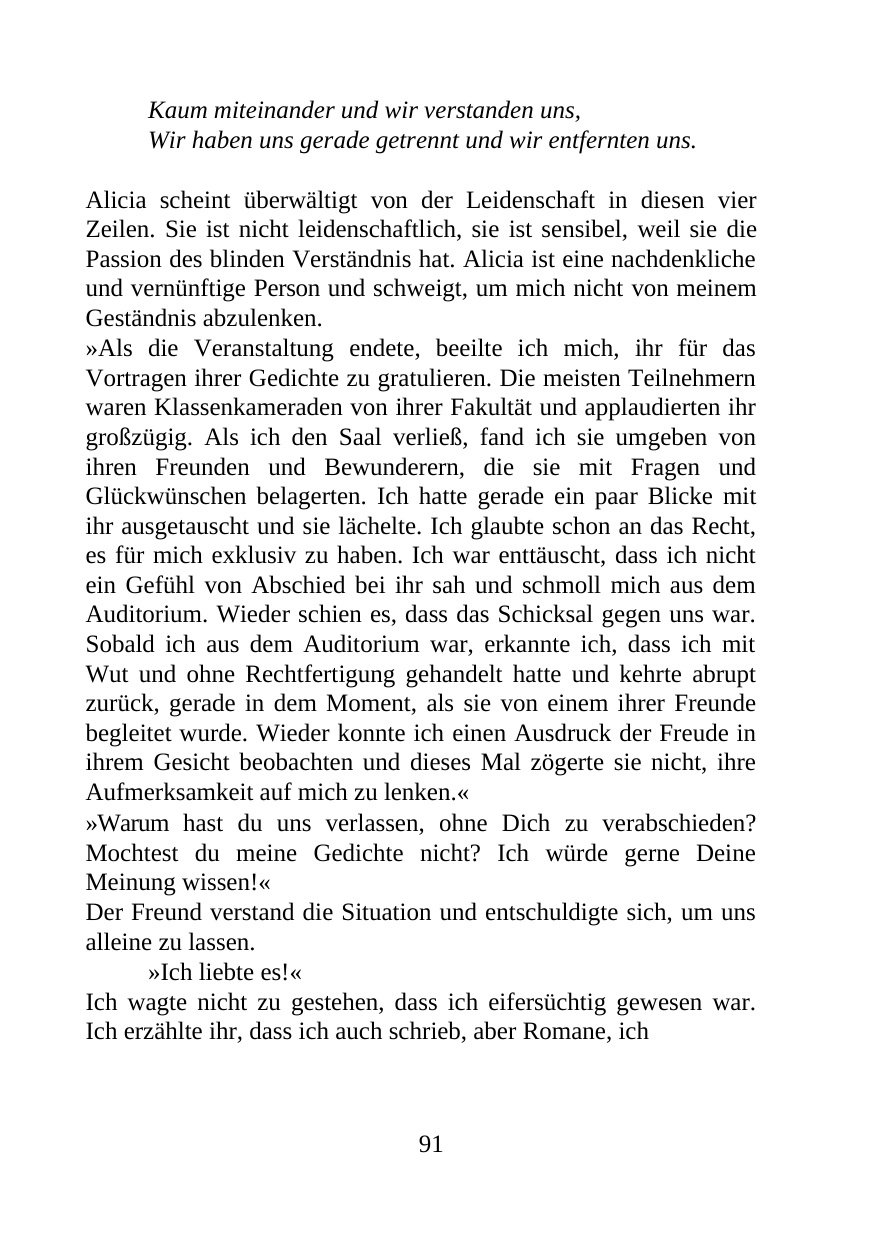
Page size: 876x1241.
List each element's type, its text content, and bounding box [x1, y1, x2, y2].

text Wir haben uns gerade getrennt und wir entfernten uns. [148, 125, 789, 153]
text »Warum hast du uns verlassen, ohne Dich zu verabschieden? Mochtest du meine Gedichte nicht? Ich würde gerne Deine Meinung wissen!« [85, 808, 757, 896]
text Alicia scheint überwältigt von der Leidenschaft in diesen vier Zeilen. Sie ist nicht leidenschaftlich, sie ist sensibel, weil sie die Passion des blinden Verständnis hat. Alicia ist eine nachdenkliche und vernünftige Person und schweigt, um mich nicht von meinem Geständnis abzulenken. [85, 185, 757, 332]
text Kaum miteinander und wir verstanden uns, [148, 95, 789, 123]
text Der Freund verstand die Situation und entschuldigte sich, um uns alleine zu lassen. [85, 897, 756, 956]
text Ich wagte nicht zu gestehen, dass ich eifersüchtig gewesen war. Ich erzählte ihr, dass ich auch schrieb, aber Romane, ich [85, 987, 757, 1045]
text »Als die Veranstaltung endete, beeilte ich mich, ihr für das Vortragen ihrer Gedichte zu gratulieren. Die meisten Teilnehmern waren Klassenkameraden von ihrer Fakultät und applaudierten ihr großzügig. Als ich den Saal verließ, fand ich sie umgeben von ihren Freunden und Bewunderern, die sie mit Fragen und Glückwünschen belagerten. Ich hatte gerade ein paar Blicke mit ihr ausgetauscht und sie lächelte. Ich glaubte schon an das Recht, es für mich exklusiv zu haben. Ich war enttäuscht, dass ich nicht ein Gefühl von Abschied bei ihr sah und schmoll mich aus dem Auditorium. Wieder schien es, dass das Schicksal gegen uns war. Sobald ich aus dem Auditorium war, erkannte ich, dass ich mit Wut und ohne Rechtfertigung gehandelt hatte und kehrte abrupt zurück, gerade in dem Moment, als sie von einem ihrer Freunde begleitet wurde. Wieder konnte ich einen Ausdruck der Freude in ihrem Gesicht beobachten und dieses Mal zögerte sie nicht, ihre Aufmerksamkeit auf mich zu lenken.« [85, 333, 757, 806]
text »Ich liebte es!« [148, 957, 789, 985]
